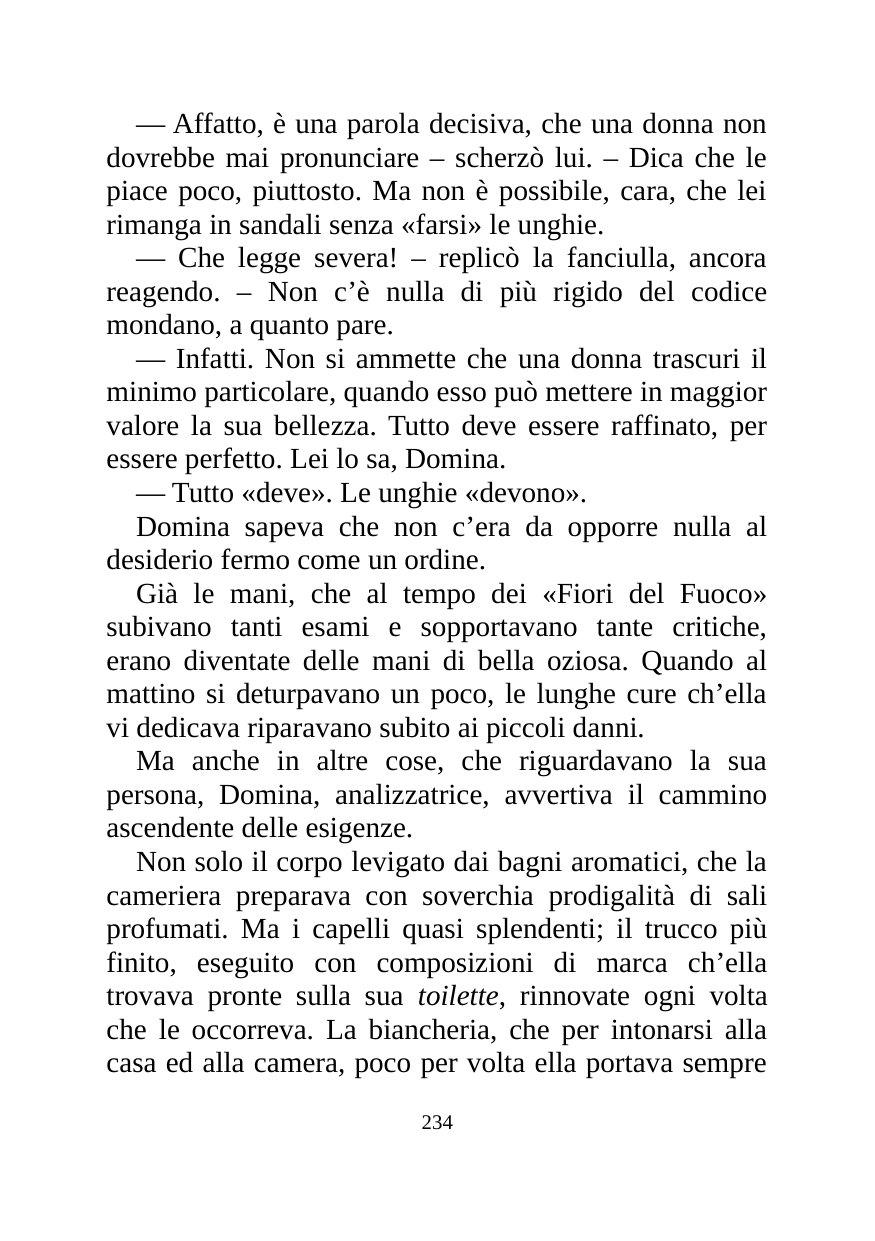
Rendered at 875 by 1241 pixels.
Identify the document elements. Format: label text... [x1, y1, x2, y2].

text — Tutto «deve». Le unghie «devono». [106, 475, 768, 509]
text — Che legge severa! – replicò la fanciulla, ancora reagendo. – Non c’è nulla di più rigido del codice mondano, a quanto pare. [106, 240, 768, 341]
text — Infatti. Non si ammette che una donna trascuri il minimo particolare, quando esso può mettere in maggior valore la sua bellezza. Tutto deve essere raffinato, per essere perfetto. Lei lo sa, Domina. [106, 341, 768, 475]
text Ma anche in altre cose, che riguardavano la sua persona, Domina, analizzatrice, avvertiva il cammino ascendente delle esigenze. [106, 743, 768, 844]
text Non solo il corpo levigato dai bagni aromatici, che la cameriera preparava con soverchia prodigalità di sali profumati. Ma i capelli quasi splendenti; il trucco più finito, eseguito con composizioni di marca ch’ella trovava pronte sulla sua toilette, rinnovate ogni volta che le occorreva. La biancheria, che per intonarsi alla casa ed alla camera, poco per volta ella portava sempre [106, 844, 768, 1079]
text — Affatto, è una parola decisiva, che una donna non dovrebbe mai pronunciare – scherzò lui. – Dica che le piace poco, piuttosto. Ma non è possibile, cara, che lei rimanga in sandali senza «farsi» le unghie. [106, 106, 768, 240]
text Domina sapeva che non c’era da opporre nulla al desiderio fermo come un ordine. [106, 509, 768, 576]
text Già le mani, che al tempo dei «Fiori del Fuoco» subivano tanti esami e sopportavano tante critiche, erano diventate delle mani di bella oziosa. Quando al mattino si deturpavano un poco, le lunghe cure ch’ella vi dedicava riparavano subito ai piccoli danni. [106, 576, 768, 743]
